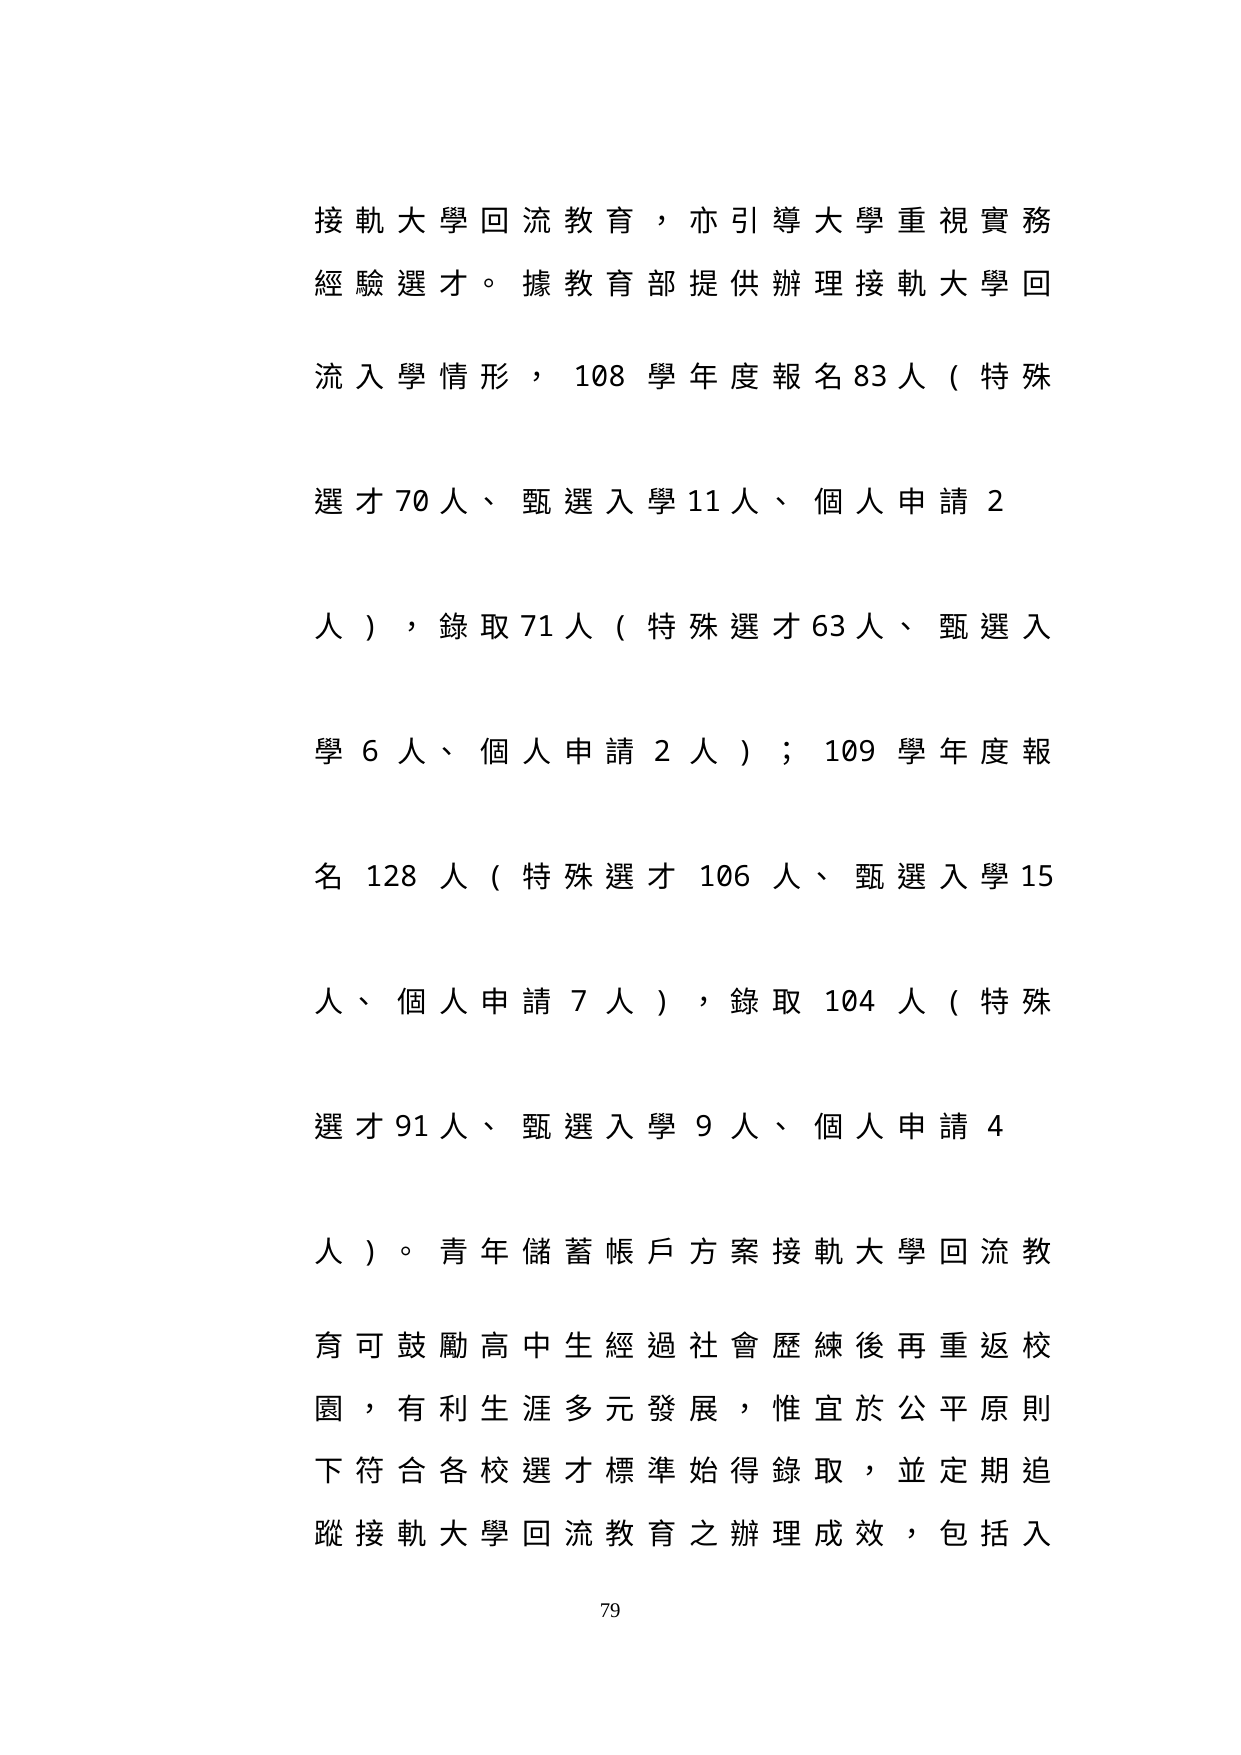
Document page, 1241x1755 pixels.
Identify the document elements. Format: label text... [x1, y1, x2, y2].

text 接軌大學回流教育，亦引導大學重視實務經驗選才。據教育部提供辦理接軌大學回流入學情形，108學年度報名83人(特殊選才70人、甄選入學11人、個人申請2人)，錄取71人(特殊選才63人、甄選入學6人、個人申請2人)；109學年度報名128人(特殊選才106人、甄選入學15人、個人申請7人)，錄取104人(特殊選才91人、甄選入學9人、個人申請4人)。青年儲蓄帳戶方案接軌大學回流教育可鼓勵高中生經過社會歷練後再重返校園，有利生涯多元發展，惟宜於公平原則下符合各校選才標準始得錄取，並定期追蹤接軌大學回流教育之辦理成效，包括入 [271, 177, 1058, 1552]
